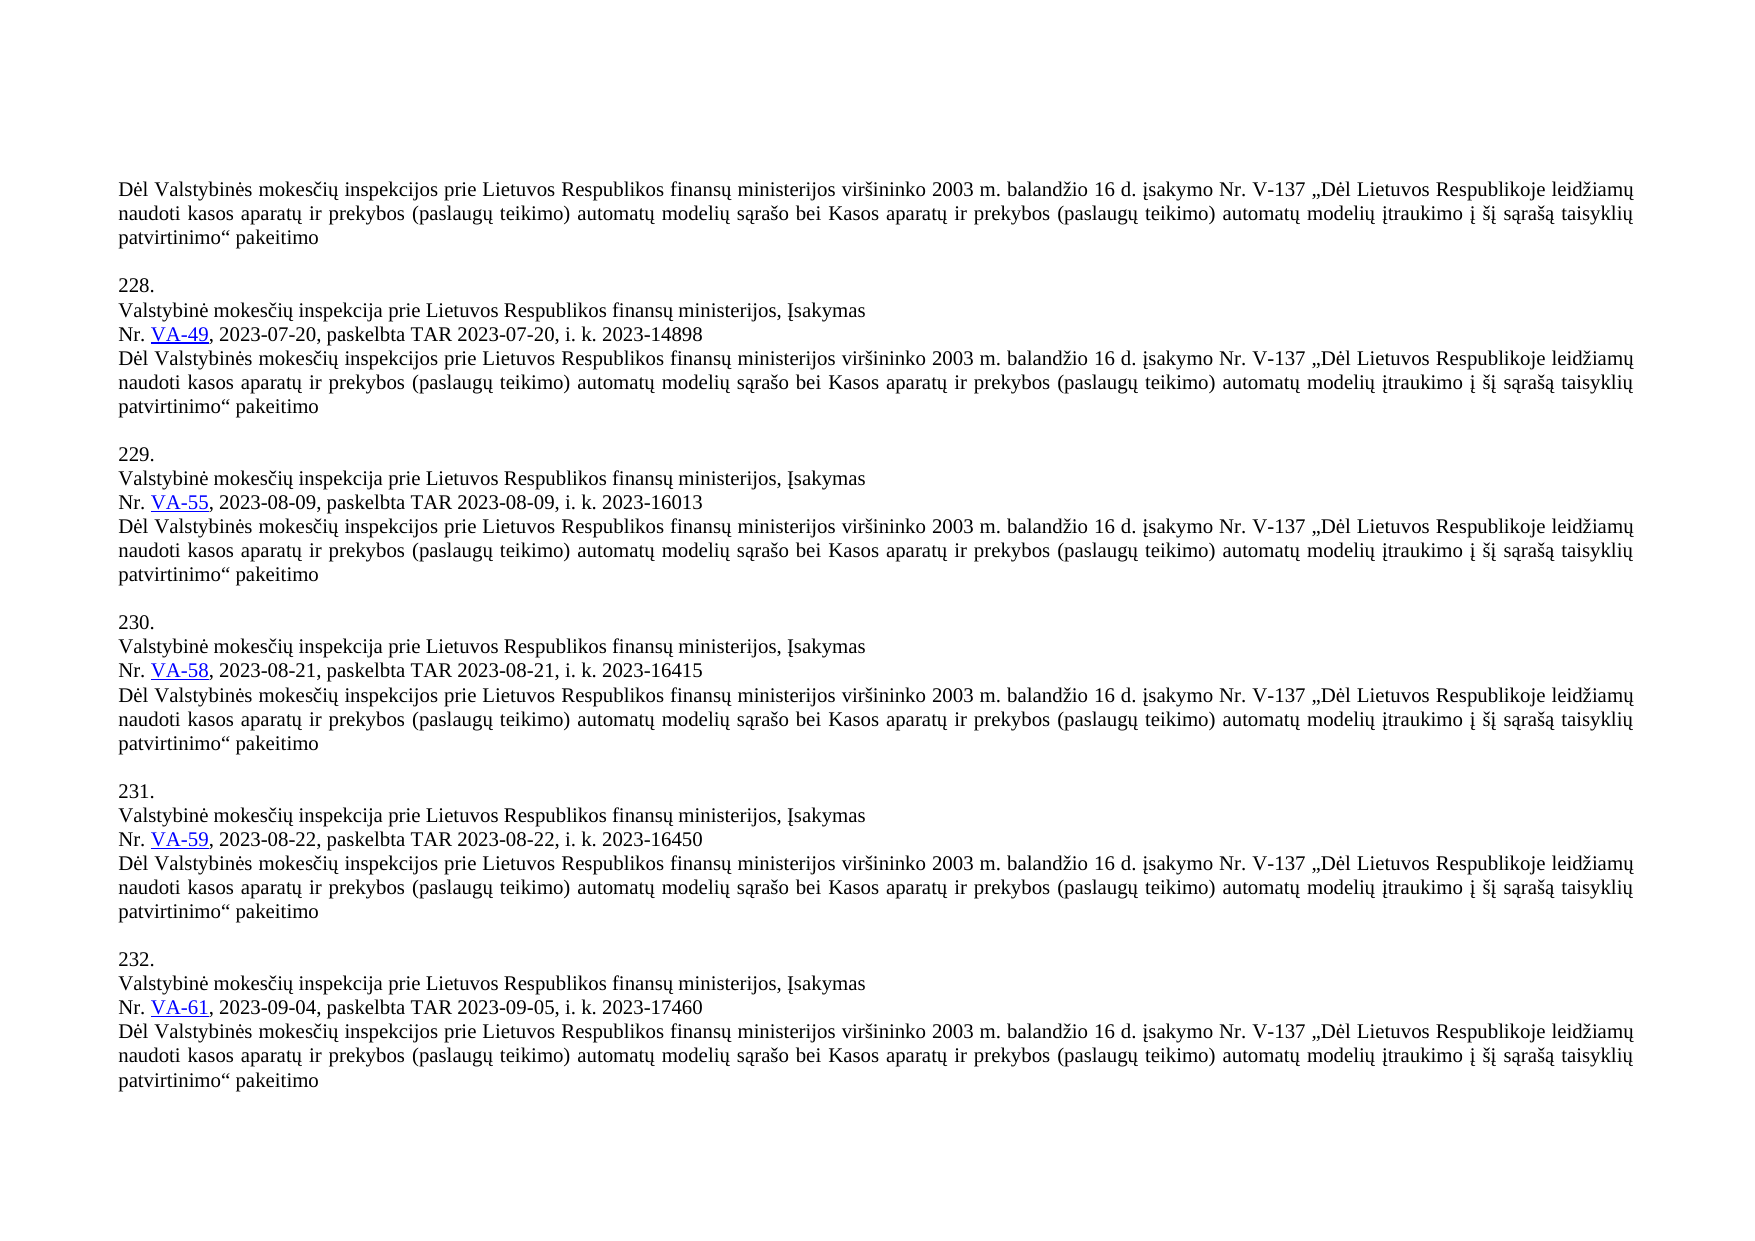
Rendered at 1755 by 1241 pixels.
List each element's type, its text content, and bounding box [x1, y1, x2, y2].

text Valstybinė mokesčių inspekcija prie Lietuvos Respublikos finansų ministerijos, Įsakymas [118, 297, 1636, 322]
text Nr. VA-58, 2023-08-21, paskelbta TAR 2023-08-21, i. k. 2023-16415 [118, 658, 1636, 682]
text 228. [118, 273, 1636, 297]
text Nr. VA-59, 2023-08-22, paskelbta TAR 2023-08-22, i. k. 2023-16450 [118, 827, 1636, 851]
text Dėl Valstybinės mokesčių inspekcijos prie Lietuvos Respublikos finansų ministerijos viršininko 2003 m. balandžio 16 d. įsakymo Nr. V-137 „Dėl Lietuvos Respublikoje leidžiamų naudoti kasos aparatų ir prekybos (paslaugų teikimo) automatų modelių sąrašo bei Kasos aparatų ir prekybos (paslaugų teikimo) automatų modelių įtraukimo į šį sąrašą taisyklių patvirtinimo“ pakeitimo [118, 346, 1636, 418]
text Nr. VA-55, 2023-08-09, paskelbta TAR 2023-08-09, i. k. 2023-16013 [118, 490, 1636, 514]
text 231. [118, 779, 1636, 803]
text 232. [118, 947, 1636, 971]
text Dėl Valstybinės mokesčių inspekcijos prie Lietuvos Respublikos finansų ministerijos viršininko 2003 m. balandžio 16 d. įsakymo Nr. V-137 „Dėl Lietuvos Respublikoje leidžiamų naudoti kasos aparatų ir prekybos (paslaugų teikimo) automatų modelių sąrašo bei Kasos aparatų ir prekybos (paslaugų teikimo) automatų modelių įtraukimo į šį sąrašą taisyklių patvirtinimo“ pakeitimo [118, 514, 1636, 586]
text 230. [118, 610, 1636, 634]
text 229. [118, 442, 1636, 466]
text Valstybinė mokesčių inspekcija prie Lietuvos Respublikos finansų ministerijos, Įsakymas [118, 634, 1636, 658]
text Dėl Valstybinės mokesčių inspekcijos prie Lietuvos Respublikos finansų ministerijos viršininko 2003 m. balandžio 16 d. įsakymo Nr. V-137 „Dėl Lietuvos Respublikoje leidžiamų naudoti kasos aparatų ir prekybos (paslaugų teikimo) automatų modelių sąrašo bei Kasos aparatų ir prekybos (paslaugų teikimo) automatų modelių įtraukimo į šį sąrašą taisyklių patvirtinimo“ pakeitimo [118, 682, 1636, 755]
text Nr. VA-61, 2023-09-04, paskelbta TAR 2023-09-05, i. k. 2023-17460 [118, 995, 1636, 1019]
text Valstybinė mokesčių inspekcija prie Lietuvos Respublikos finansų ministerijos, Įsakymas [118, 466, 1636, 490]
text Nr. VA-49, 2023-07-20, paskelbta TAR 2023-07-20, i. k. 2023-14898 [118, 322, 1636, 346]
text Valstybinė mokesčių inspekcija prie Lietuvos Respublikos finansų ministerijos, Įsakymas [118, 971, 1636, 995]
text Dėl Valstybinės mokesčių inspekcijos prie Lietuvos Respublikos finansų ministerijos viršininko 2003 m. balandžio 16 d. įsakymo Nr. V-137 „Dėl Lietuvos Respublikoje leidžiamų naudoti kasos aparatų ir prekybos (paslaugų teikimo) automatų modelių sąrašo bei Kasos aparatų ir prekybos (paslaugų teikimo) automatų modelių įtraukimo į šį sąrašą taisyklių patvirtinimo“ pakeitimo [118, 851, 1636, 923]
text Valstybinė mokesčių inspekcija prie Lietuvos Respublikos finansų ministerijos, Įsakymas [118, 803, 1636, 827]
text Dėl Valstybinės mokesčių inspekcijos prie Lietuvos Respublikos finansų ministerijos viršininko 2003 m. balandžio 16 d. įsakymo Nr. V-137 „Dėl Lietuvos Respublikoje leidžiamų naudoti kasos aparatų ir prekybos (paslaugų teikimo) automatų modelių sąrašo bei Kasos aparatų ir prekybos (paslaugų teikimo) automatų modelių įtraukimo į šį sąrašą taisyklių patvirtinimo“ pakeitimo [118, 1019, 1636, 1092]
text Dėl Valstybinės mokesčių inspekcijos prie Lietuvos Respublikos finansų ministerijos viršininko 2003 m. balandžio 16 d. įsakymo Nr. V-137 „Dėl Lietuvos Respublikoje leidžiamų naudoti kasos aparatų ir prekybos (paslaugų teikimo) automatų modelių sąrašo bei Kasos aparatų ir prekybos (paslaugų teikimo) automatų modelių įtraukimo į šį sąrašą taisyklių patvirtinimo“ pakeitimo [118, 177, 1636, 249]
